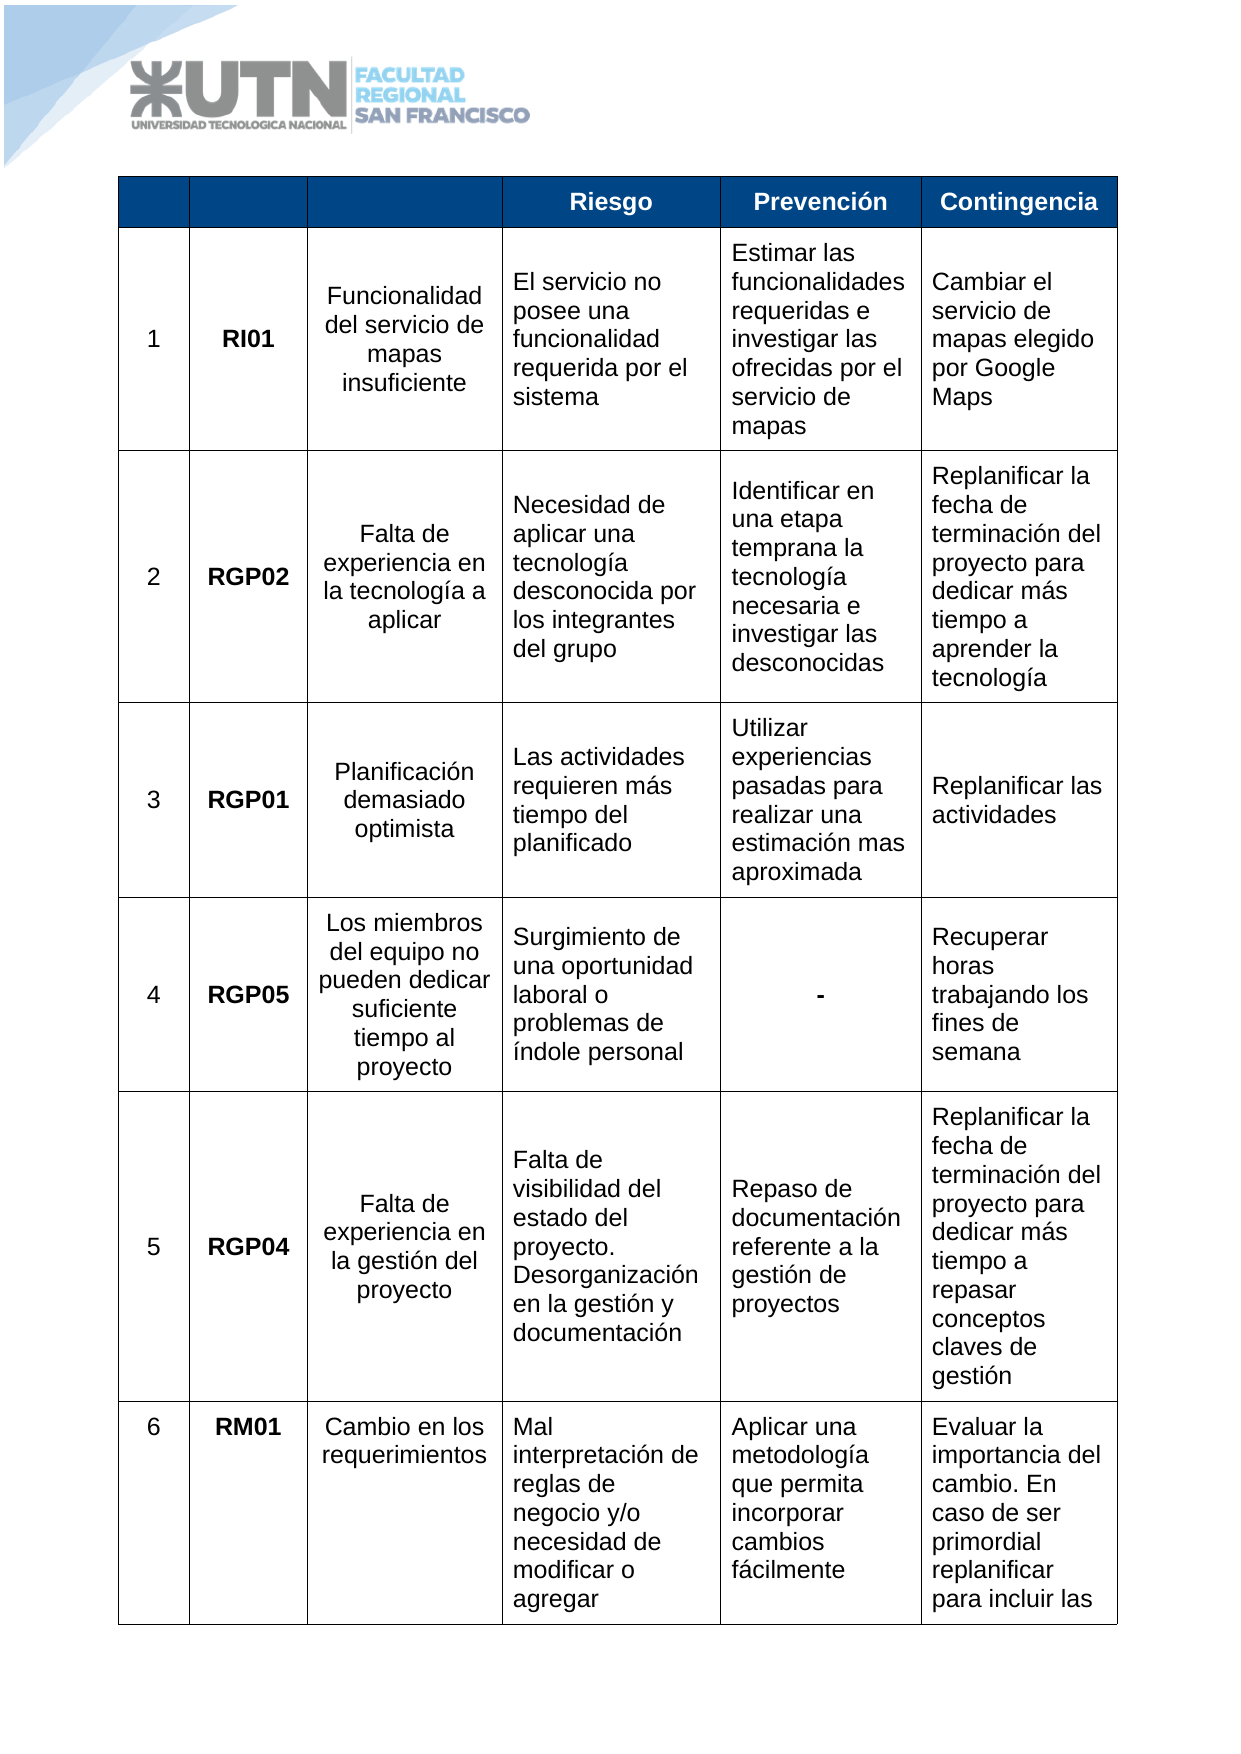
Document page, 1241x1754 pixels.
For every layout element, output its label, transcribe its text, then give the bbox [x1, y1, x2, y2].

table_cell RGP01 [190, 703, 307, 897]
table_cell Replanificar las actividades [922, 703, 1117, 897]
table_cell RM01 [190, 1402, 307, 1624]
table_header Riesgo [503, 177, 720, 227]
table_cell Evaluar la importancia del cambio. En caso de ser primordial replanificar para incluir las [922, 1402, 1117, 1624]
table_cell Estimar las funcionalidades requeridas e investigar las ofrecidas por el servicio de mapas [721, 228, 921, 450]
table_cell Funcionalidad del servicio de mapas insuficiente [308, 228, 502, 450]
table_header Contingencia [922, 177, 1117, 227]
table_cell Recuperar horas trabajando los fines de semana [922, 898, 1117, 1091]
table_cell Falta de experiencia en la tecnología a aplicar [308, 451, 502, 702]
table_cell Surgimiento de una oportunidad laboral o problemas de índole personal [503, 898, 720, 1091]
table_cell Cambio en los requerimientos [308, 1402, 502, 1624]
table_cell Los miembros del equipo no pueden dedicar suficiente tiempo al proyecto [308, 898, 502, 1091]
table_cell Falta de visibilidad del estado del proyecto. Desorganización en la gestión y documentación [503, 1092, 720, 1401]
table_cell Planificación demasiado optimista [308, 703, 502, 897]
table_cell Identificar en una etapa temprana la tecnología necesaria e investigar las desconocidas [721, 451, 921, 702]
table_cell Mal interpretación de reglas de negocio y/o necesidad de modificar o agregar [503, 1402, 720, 1624]
table_cell Falta de experiencia en la gestión del proyecto [308, 1092, 502, 1401]
table_cell - [721, 898, 921, 1091]
table_cell Replanificar la fecha de terminación del proyecto para dedicar más tiempo a aprender la tecnología [922, 451, 1117, 702]
picture [3, 5, 532, 169]
table_header [119, 177, 189, 227]
table_cell 4 [119, 898, 189, 1091]
table_cell 3 [119, 703, 189, 897]
table_cell Utilizar experiencias pasadas para realizar una estimación mas aproximada [721, 703, 921, 897]
table_cell 6 [119, 1402, 189, 1624]
table_cell Cambiar el servicio de mapas elegido por Google Maps [922, 228, 1117, 450]
table_cell 5 [119, 1092, 189, 1401]
table_cell Aplicar una metodología que permita incorporar cambios fácilmente [721, 1402, 921, 1624]
table_cell Las actividades requieren más tiempo del planificado [503, 703, 720, 897]
table_cell 1 [119, 228, 189, 450]
table_header [308, 177, 502, 227]
table_cell RGP02 [190, 451, 307, 702]
table_cell RI01 [190, 228, 307, 450]
table_cell RGP05 [190, 898, 307, 1091]
table_cell Repaso de documentación referente a la gestión de proyectos [721, 1092, 921, 1401]
table_header [190, 177, 307, 227]
table_cell 2 [119, 451, 189, 702]
table_header Prevención [721, 177, 921, 227]
table_cell Necesidad de aplicar una tecnología desconocida por los integrantes del grupo [503, 451, 720, 702]
table_cell Replanificar la fecha de terminación del proyecto para dedicar más tiempo a repasar conceptos claves de gestión [922, 1092, 1117, 1401]
table_cell RGP04 [190, 1092, 307, 1401]
table_cell El servicio no posee una funcionalidad requerida por el sistema [503, 228, 720, 450]
